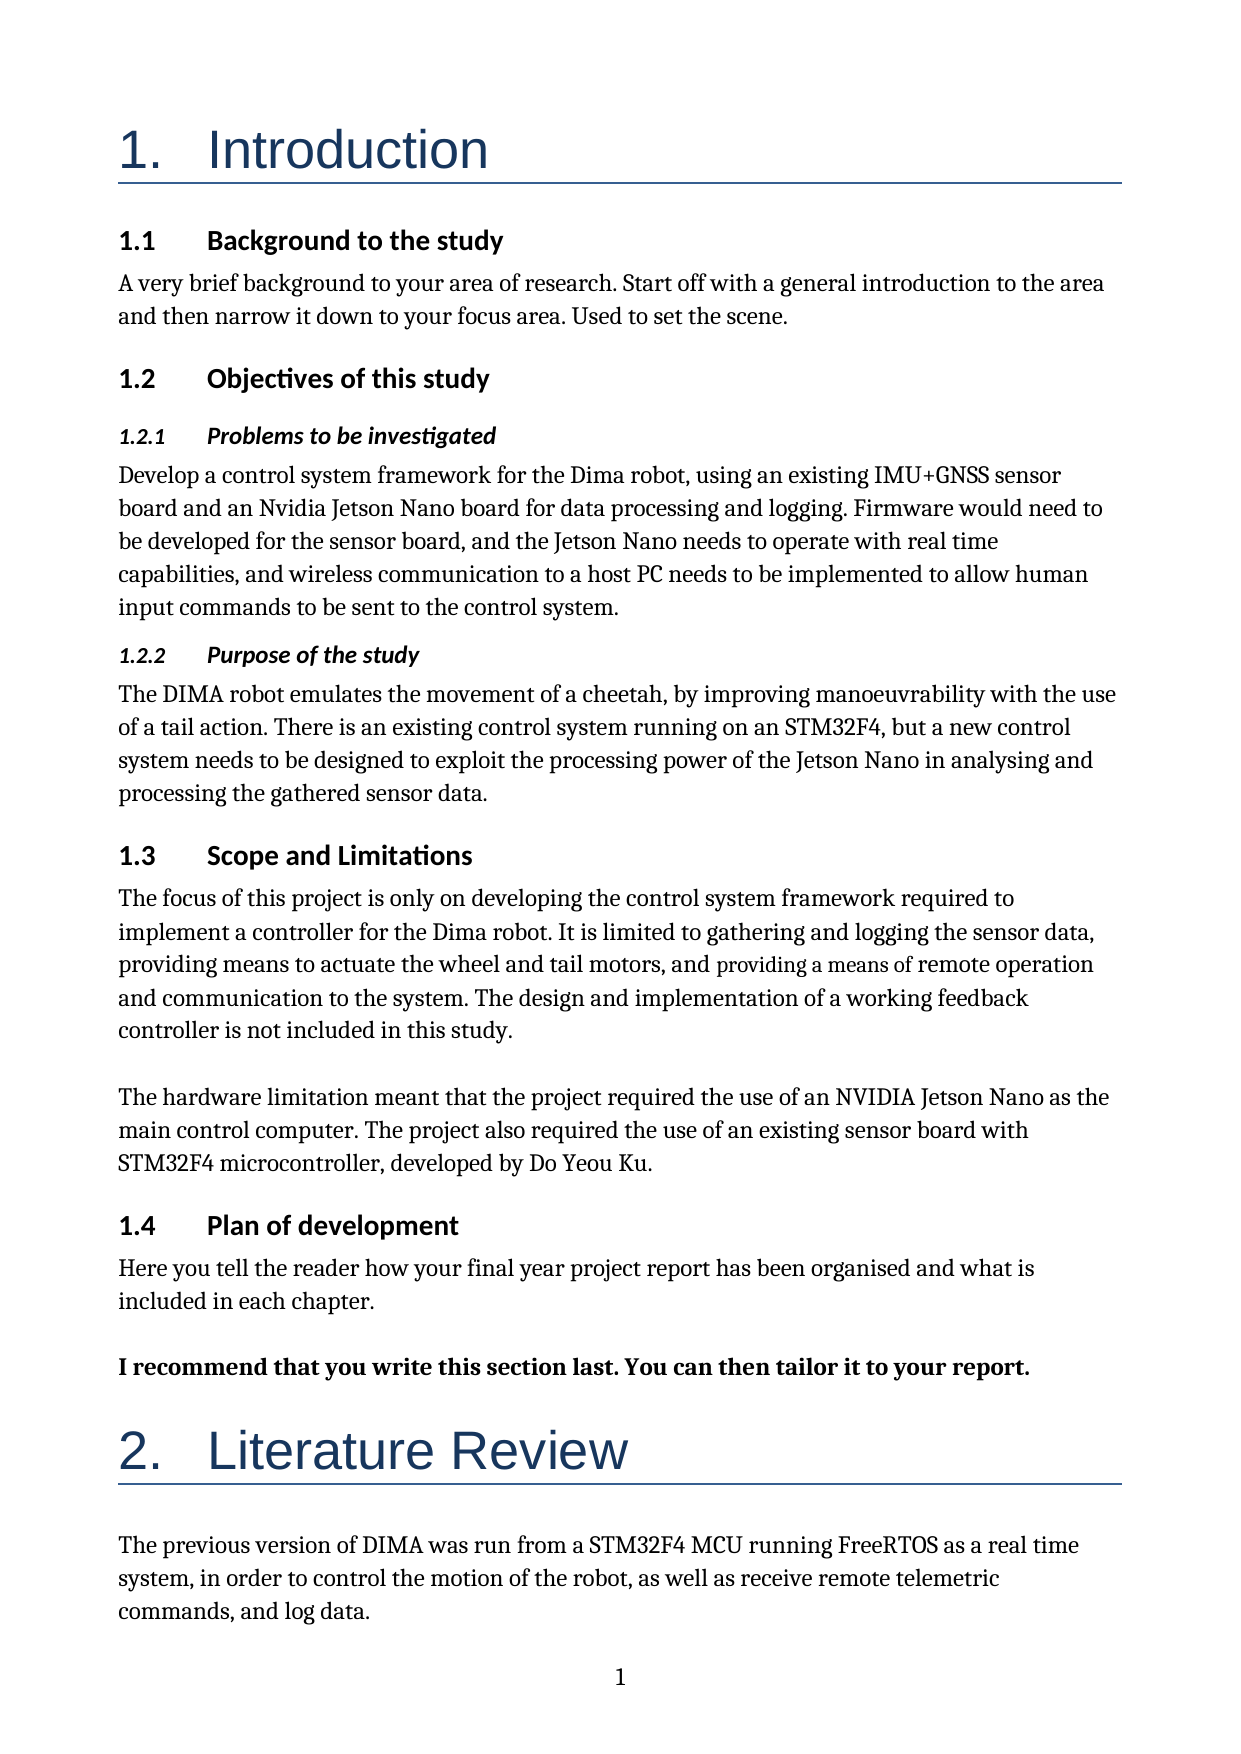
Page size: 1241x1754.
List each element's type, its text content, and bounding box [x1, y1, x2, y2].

subtitle Introduction [118, 118, 1122, 182]
subtitle Plan of development [118, 1207, 1122, 1242]
text The DIMA robot emulates the movement of a cheetah, by improving manoeuvrability with the use of a tail action. There is an existing control system running on an STM32F4, but a new control system needs to be designed to exploit the processing power of the Jetson Nano in analysing and processing the gathered sensor data. [118, 680, 1122, 808]
subtitle Objectives of this study [118, 360, 1122, 396]
subtitle Literature Review [118, 1419, 1122, 1483]
subtitle Background to the study [118, 222, 1122, 258]
subtitle Purpose of the study [118, 639, 1122, 669]
text The focus of this project is only on developing the control system framework required to implement a controller for the Dima robot. It is limited to gathering and logging the sensor data, providing means to actuate the wheel and tail motors, and providing a means of remote operation and communication to the system. The design and implementation of a working feedback controller is not included in this study. [118, 884, 1122, 1045]
text The previous version of DIMA was run from a STM32F4 MCU running FreeRTOS as a real time system, in order to control the motion of the robot, as well as receive remote telemetric commands, and log data. [118, 1531, 1122, 1626]
subtitle Scope and Limitations [118, 837, 1122, 873]
subtitle Problems to be investigated [118, 420, 1122, 451]
text I recommend that you write this section last. You can then tailor it to your report. [118, 1353, 1122, 1382]
text A very brief background to your area of research. Start off with a general introduction to the area and then narrow it down to your focus area. Used to set the scene. [118, 269, 1122, 331]
text Develop a control system framework for the Dima robot, using an existing IMU+GNSS sensor board and an Nvidia Jetson Nano board for data processing and logging. Firmware would need to be developed for the sensor board, and the Jetson Nano needs to operate with real time capabilities, and wireless communication to a host PC needs to be implemented to allow human input commands to be sent to the control system. [118, 461, 1122, 622]
text The hardware limitation meant that the project required the use of an NVIDIA Jetson Nano as the main control computer. The project also required the use of an existing sensor board with STM32F4 microcontroller, developed by Do Yeou Ku. [118, 1082, 1122, 1177]
text Here you tell the reader how your final year project report has been organised and what is included in each chapter. [118, 1254, 1122, 1316]
